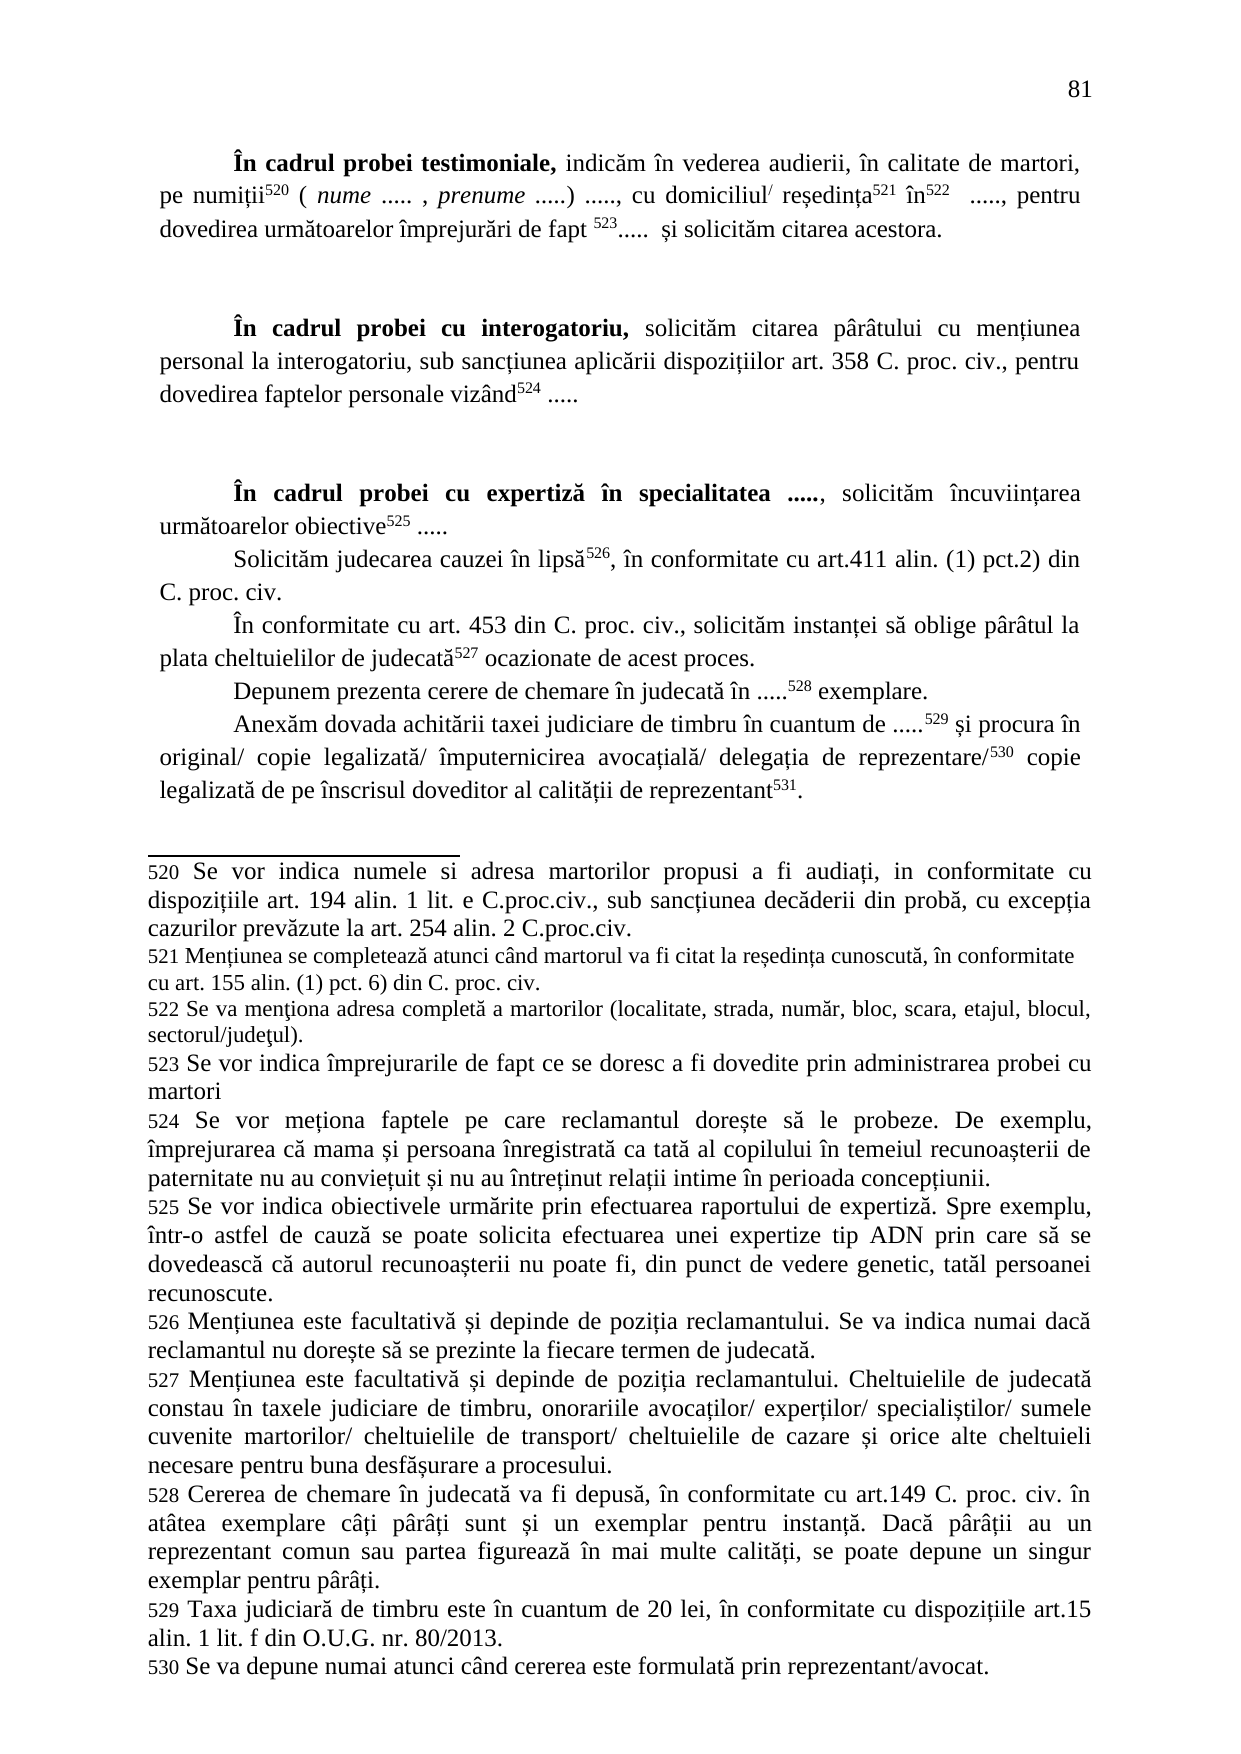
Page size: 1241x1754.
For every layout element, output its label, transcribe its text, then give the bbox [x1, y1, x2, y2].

text Taxa judiciară de timbru este în cuantum de 20 lei, în conformitate cu dispozițiile art.15 alin. 1 lit. f din O.U.G. nr. 80/2013. [148, 1594, 1093, 1651]
text Solicităm judecarea cauzei în lipsă, în conformitate cu art.411 alin. (1) pct.2) din C. proc. civ. [159, 544, 1081, 606]
text Anexăm dovada achitării taxei judiciare de timbru în cuantum de ..... și procura în original/ copie legalizată/ împuternicirea avocațială/ delegația de reprezentare/ copie legalizată de pe înscrisul doveditor al calității de reprezentant. [159, 709, 1081, 804]
text Se vor meționa faptele pe care reclamantul dorește să le probeze. De exemplu, împrejurarea că mama și persoana înregistrată ca tată al copilului în temeiul recunoașterii de paternitate nu au conviețuit și nu au întreținut relații intime în perioada concepțiunii. [148, 1105, 1093, 1191]
text Se va depune numai atunci când cererea este formulată prin reprezentant/avocat. [148, 1651, 1093, 1680]
text Se vor indica numele si adresa martorilor propusi a fi audiați, in conformitate cu dispozițiile art. 194 alin. 1 lit. e C.proc.civ., sub sancțiunea decăderii din probă, cu excepția cazurilor prevăzute la art. 254 alin. 2 C.proc.civ. [148, 856, 1093, 942]
text Mențiunea se completează atunci când martorul va fi citat la reședința cunoscută, în conformitate cu art. 155 alin. (1) pct. 6) din C. proc. civ. [148, 942, 1093, 995]
text Se vor indica împrejurarile de fapt ce se doresc a fi dovedite prin administrarea probei cu martori [148, 1048, 1093, 1105]
text În cadrul probei cu interogatoriu, solicităm citarea pârâtului cu mențiunea personal la interogatoriu, sub sancțiunea aplicării dispozițiilor art. 358 C. proc. civ., pentru dovedirea faptelor personale vizând ..... [159, 313, 1081, 407]
text Se va menţiona adresa completă a martorilor (localitate, strada, număr, bloc, scara, etajul, blocul, sectorul/judeţul). [148, 995, 1093, 1048]
text Cererea de chemare în judecată va fi depusă, în conformitate cu art.149 C. proc. civ. în atâtea exemplare câți pârâți sunt și un exemplar pentru instanță. Dacă pârâții au un reprezentant comun sau partea figurează în mai multe calități, se poate depune un singur exemplar pentru pârâți. [148, 1479, 1093, 1594]
text În conformitate cu art. 453 din C. proc. civ., solicităm instanței să oblige pârâtul la plata cheltuielilor de judecată ocazionate de acest proces. [159, 610, 1081, 672]
text Depunem prezenta cerere de chemare în judecată în ..... exemplare. [159, 676, 1081, 705]
text Se vor indica obiectivele urmărite prin efectuarea raportului de expertiză. Spre exemplu, într-o astfel de cauză se poate solicita efectuarea unei expertize tip ADN prin care să se dovedească că autorul recunoașterii nu poate fi, din punct de vedere genetic, tatăl persoanei recunoscute. [148, 1191, 1093, 1306]
text Mențiunea este facultativă și depinde de poziția reclamantului. Se va indica numai dacă reclamantul nu dorește să se prezinte la fiecare termen de judecată. [148, 1306, 1093, 1364]
text În cadrul probei testimoniale, indicăm în vederea audierii, în calitate de martori, pe numiții ( nume ..... , prenume .....) ....., cu domiciliul/ reședința în ....., pentru dovedirea următoarelor împrejurări de fapt ..... și solicităm citarea acestora. [159, 148, 1081, 242]
text În cadrul probei cu expertiză în specialitatea ....., solicităm încuviințarea următoarelor obiective ..... [159, 478, 1081, 539]
text Mențiunea este facultativă și depinde de poziția reclamantului. Cheltuielile de judecată constau în taxele judiciare de timbru, onorariile avocaților/ experților/ specialiștilor/ sumele cuvenite martorilor/ cheltuielile de transport/ cheltuielile de cazare și orice alte cheltuieli necesare pentru buna desfășurare a procesului. [148, 1364, 1093, 1479]
